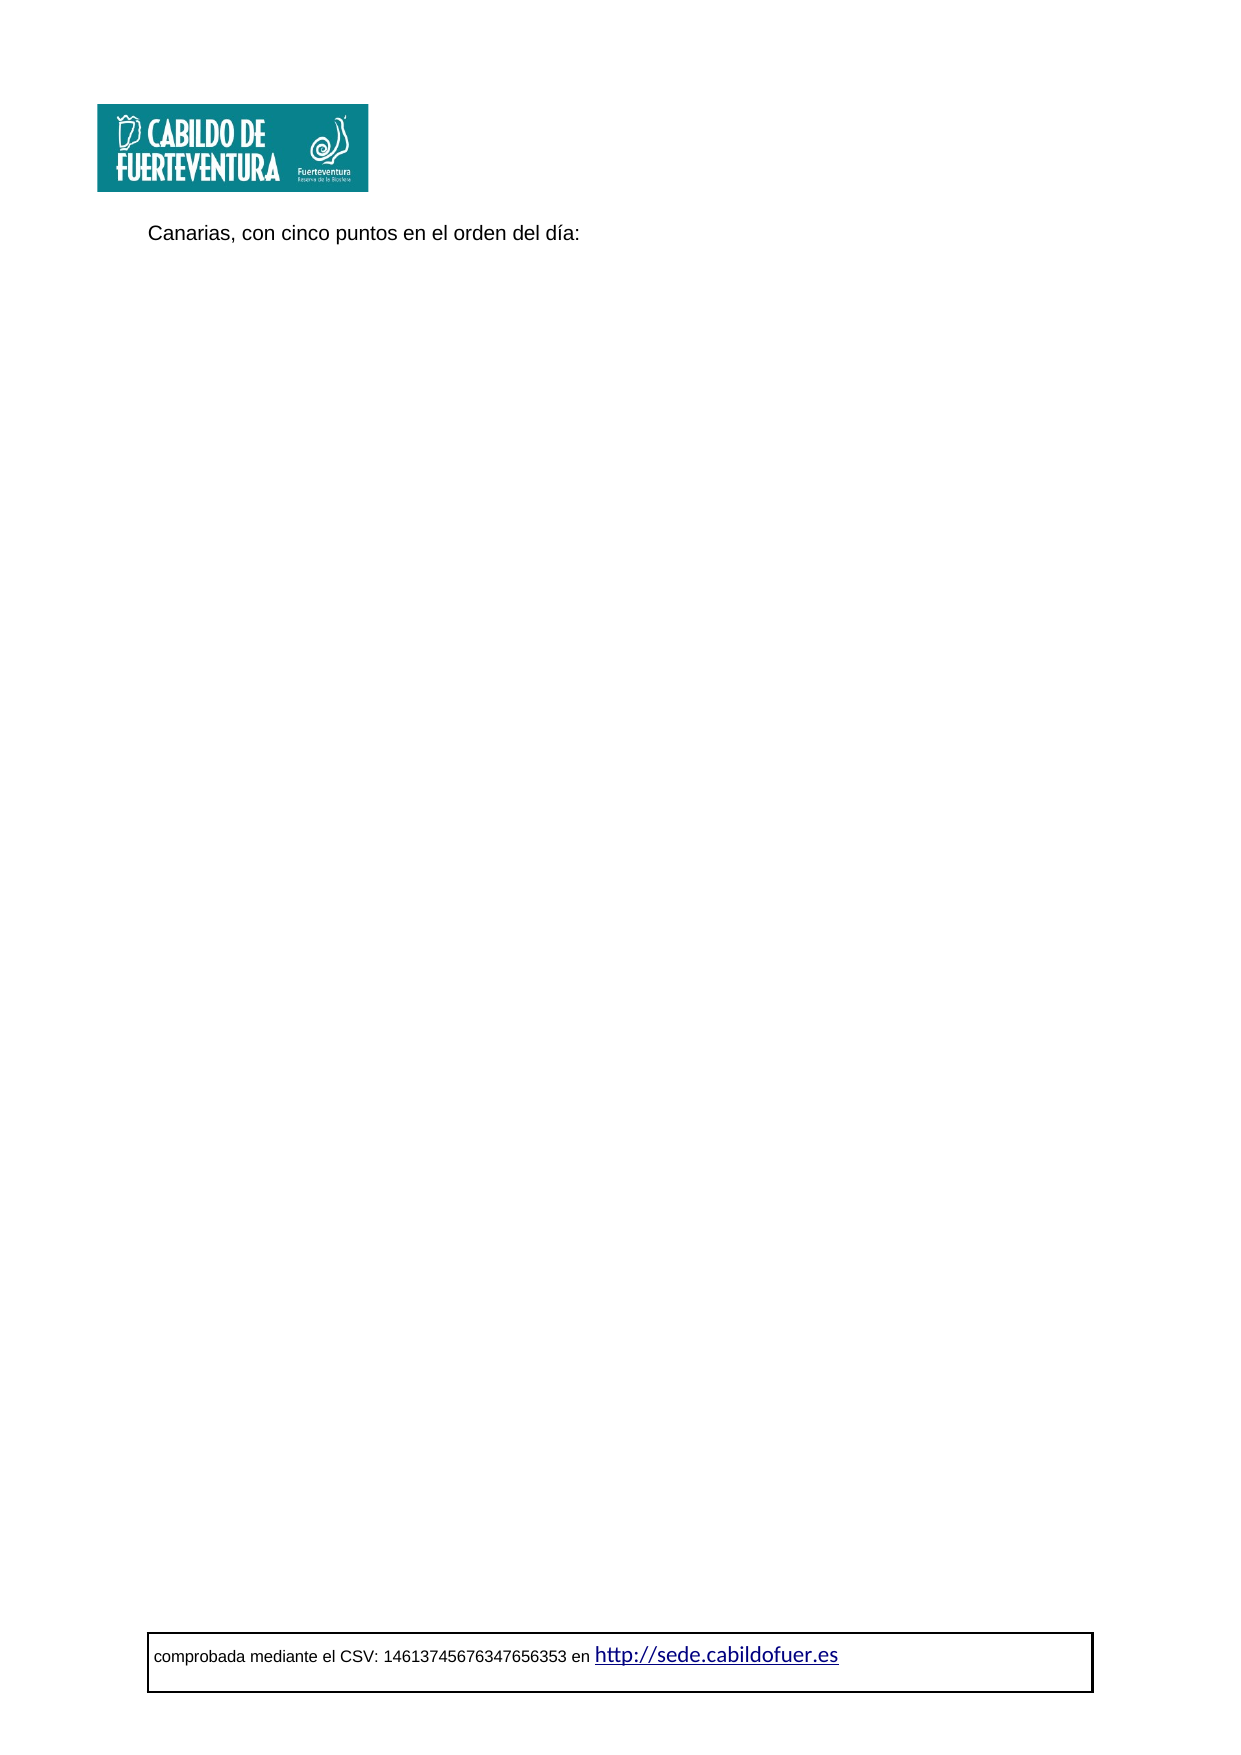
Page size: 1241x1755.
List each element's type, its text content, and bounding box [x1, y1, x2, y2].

text Canarias, con cinco puntos en el orden del día: [148, 221, 1093, 245]
